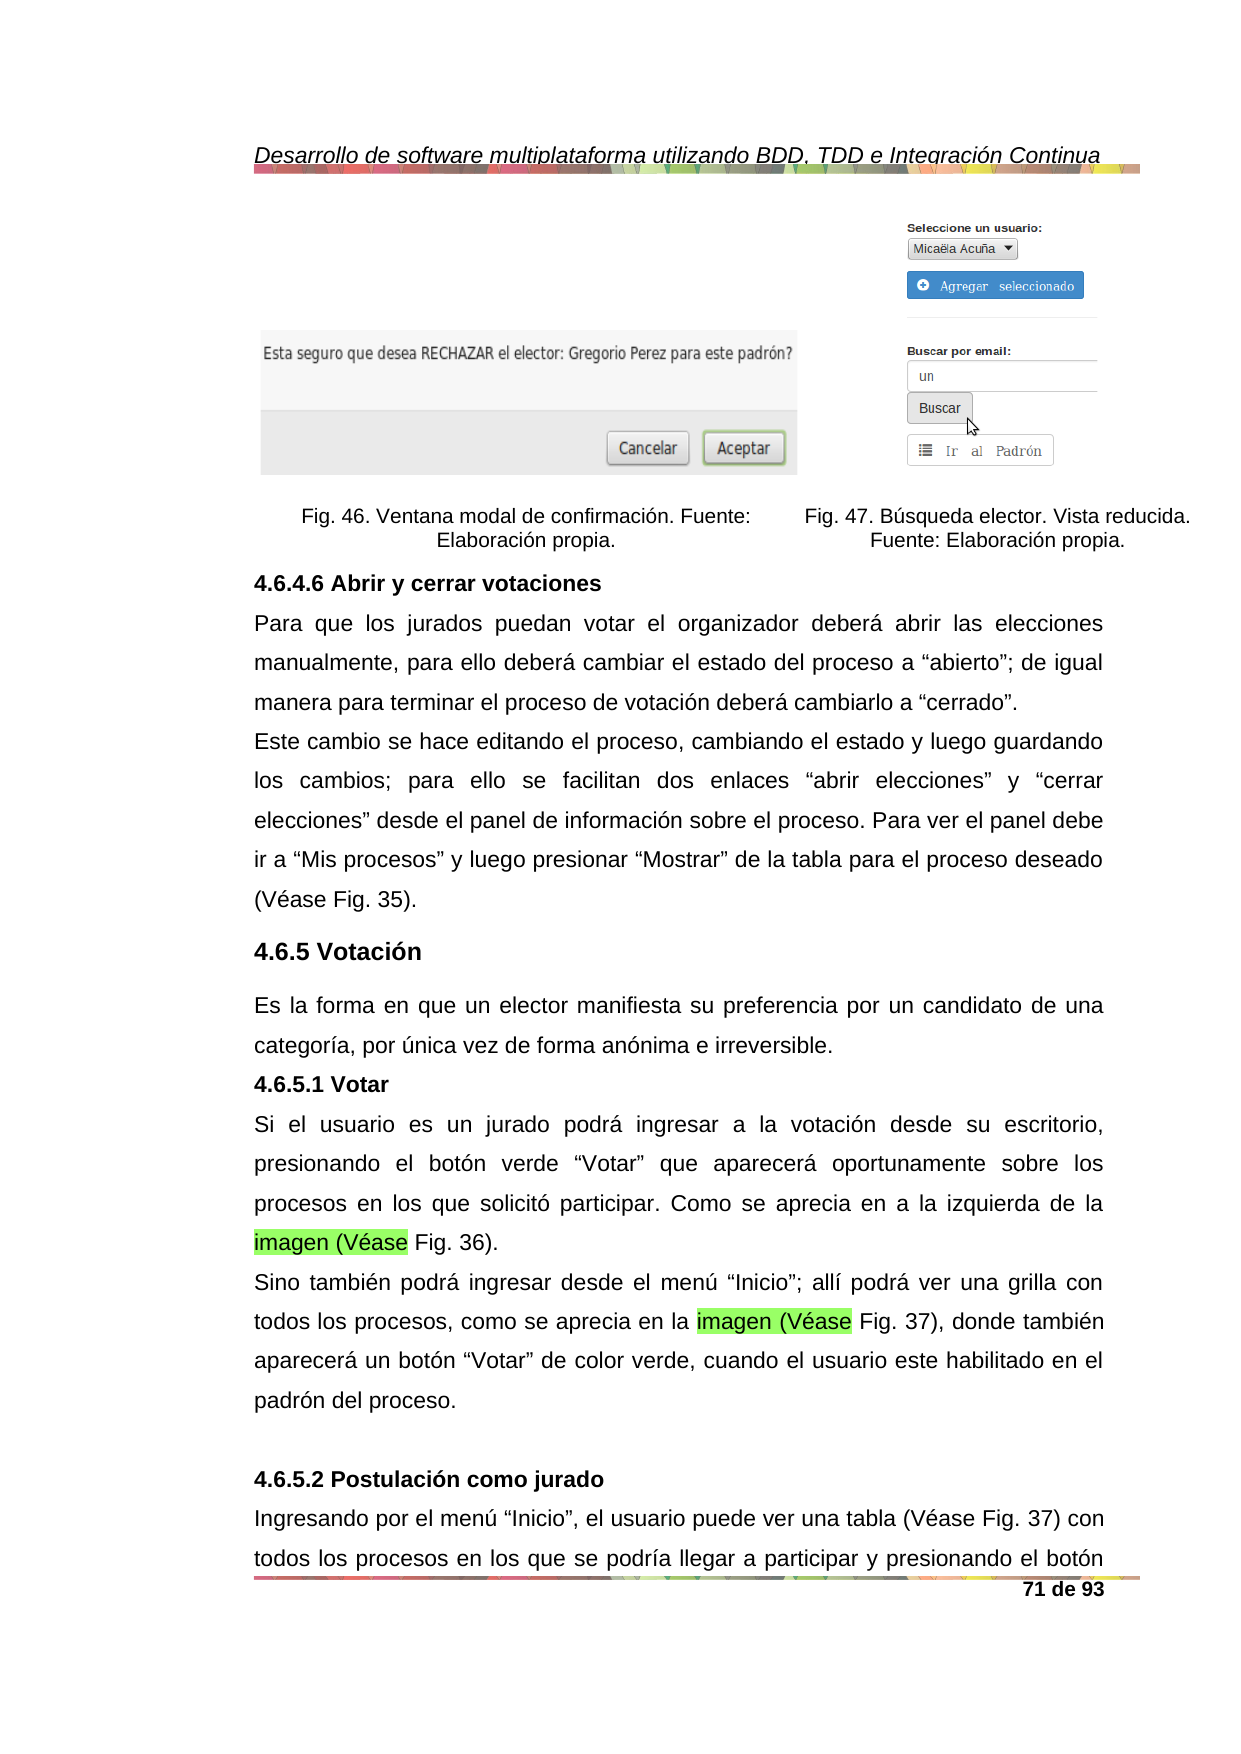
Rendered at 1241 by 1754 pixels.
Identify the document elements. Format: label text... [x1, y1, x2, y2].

list Para que los jurados puedan votar el organizador deberá abrir las elecciones manualmente, para ello deberá cambiar el estado del proceso a “abierto”; de igual manera para terminar el proceso de votación deberá cambiarlo a “cerrado”. [254, 609, 1104, 715]
text Si el usuario es un jurado podrá ingresar a la votación desde su escritorio, presionando el botón verde “Votar” que aparecerá oportunamente sobre los procesos en los que solicitó participar. Como se aprecia en a la izquierda de la imagen (Véase Fig. 36). [254, 1111, 1104, 1255]
picture [898, 213, 1098, 480]
list 4.6.5.1 Votar [254, 1071, 1104, 1097]
text Ingresando por el menú “Inicio”, el usuario puede ver una tabla (Véase Fig. 37) con todos los procesos en los que se podría llegar a participar y presionando el botón [254, 1505, 1104, 1571]
list Este cambio se hace editando el proceso, cambiando el estado y luego guardando los cambios; para ello se facilitan dos enlaces “abrir elecciones” y “cerrar elecciones” desde el panel de información sobre el proceso. Para ver el panel debe ir a “Mis procesos” y luego presionar “Mostrar” de la tabla para el proceso deseado (Véase Fig. 35). [254, 728, 1104, 912]
table_header [798, 207, 1198, 486]
list 4.6.4.6 Abrir y cerrar votaciones [254, 570, 1104, 596]
table_header [255, 207, 797, 486]
list 4.6.5 Votación [254, 937, 1104, 966]
text Sino también podrá ingresar desde el menú “Inicio”; allí podrá ver una grilla con todos los procesos, como se aprecia en la imagen (Véase Fig. 37), donde también aparecerá un botón “Votar” de color verde, cuando el usuario este habilitado en el padrón del proceso. [254, 1268, 1104, 1413]
picture [260, 330, 798, 475]
text 4.6.5.2 Postulación como jurado [254, 1466, 1104, 1492]
list Es la forma en que un elector manifiesta su preferencia por un candidato de una categoría, por única vez de forma anónima e irreversible. [254, 992, 1104, 1058]
table_cell Fig. 47. Búsqueda elector. Vista reducida. Fuente: Elaboración propia. [798, 486, 1198, 570]
table_cell Fig. 46. Ventana modal de confirmación. Fuente: Elaboración propia. [255, 486, 797, 570]
